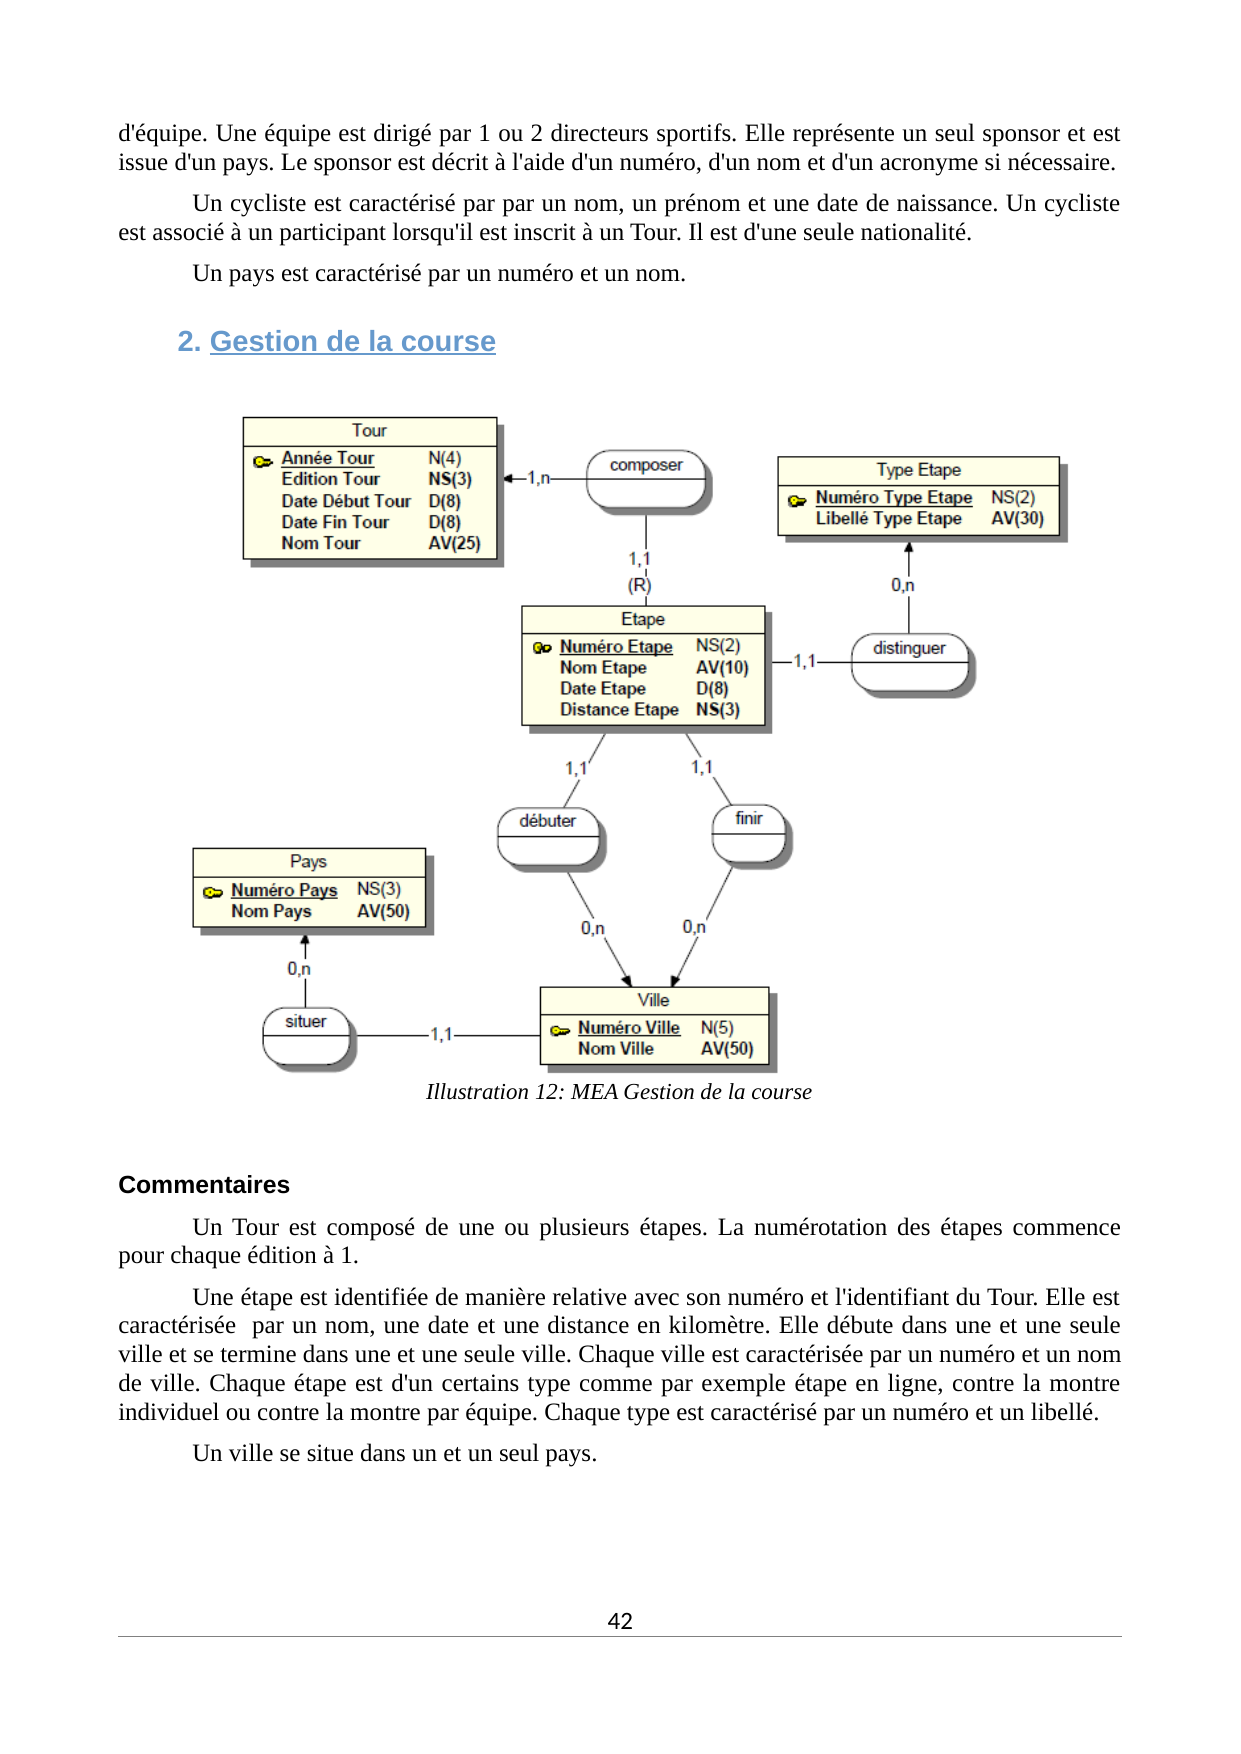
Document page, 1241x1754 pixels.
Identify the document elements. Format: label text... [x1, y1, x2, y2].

text d'équipe. Une équipe est dirigé par 1 ou 2 directeurs sportifs. Elle représente un seul sponsor et est issue d'un pays. Le sponsor est décrit à l'aide d'un numéro, d'un nom et d'un acronyme si nécessaire. [118, 118, 1122, 176]
text Un cycliste est caractérisé par par un nom, un prénom et une date de naissance. Un cycliste est associé à un participant lorsqu'il est inscrit à un Tour. Il est d'une seule nationalité. [118, 188, 1122, 246]
text Une étape est identifiée de manière relative avec son numéro et l'identifiant du Tour. Elle est caractérisée par un nom, une date et une distance en kilomètre. Elle débute dans une et une seule ville et se termine dans une et une seule ville. Chaque ville est caractérisée par un numéro et un nom de ville. Chaque étape est d'un certains type comme par exemple étape en ligne, contre la montre individuel ou contre la montre par équipe. Chaque type est caractérisé par un numéro et un libellé. [118, 1282, 1122, 1425]
subtitle Commentaires [118, 1171, 1122, 1199]
text Un ville se situe dans un et un seul pays. [118, 1438, 1122, 1467]
text Illustration 12: MEA Gestion de la course [147, 400, 1093, 1104]
text Un pays est caractérisé par un numéro et un nom. [118, 258, 1122, 287]
subtitle Gestion de la course [177, 324, 1122, 358]
text Un Tour est composé de une ou plusieurs étapes. La numérotation des étapes commence pour chaque édition à 1. [118, 1212, 1122, 1269]
